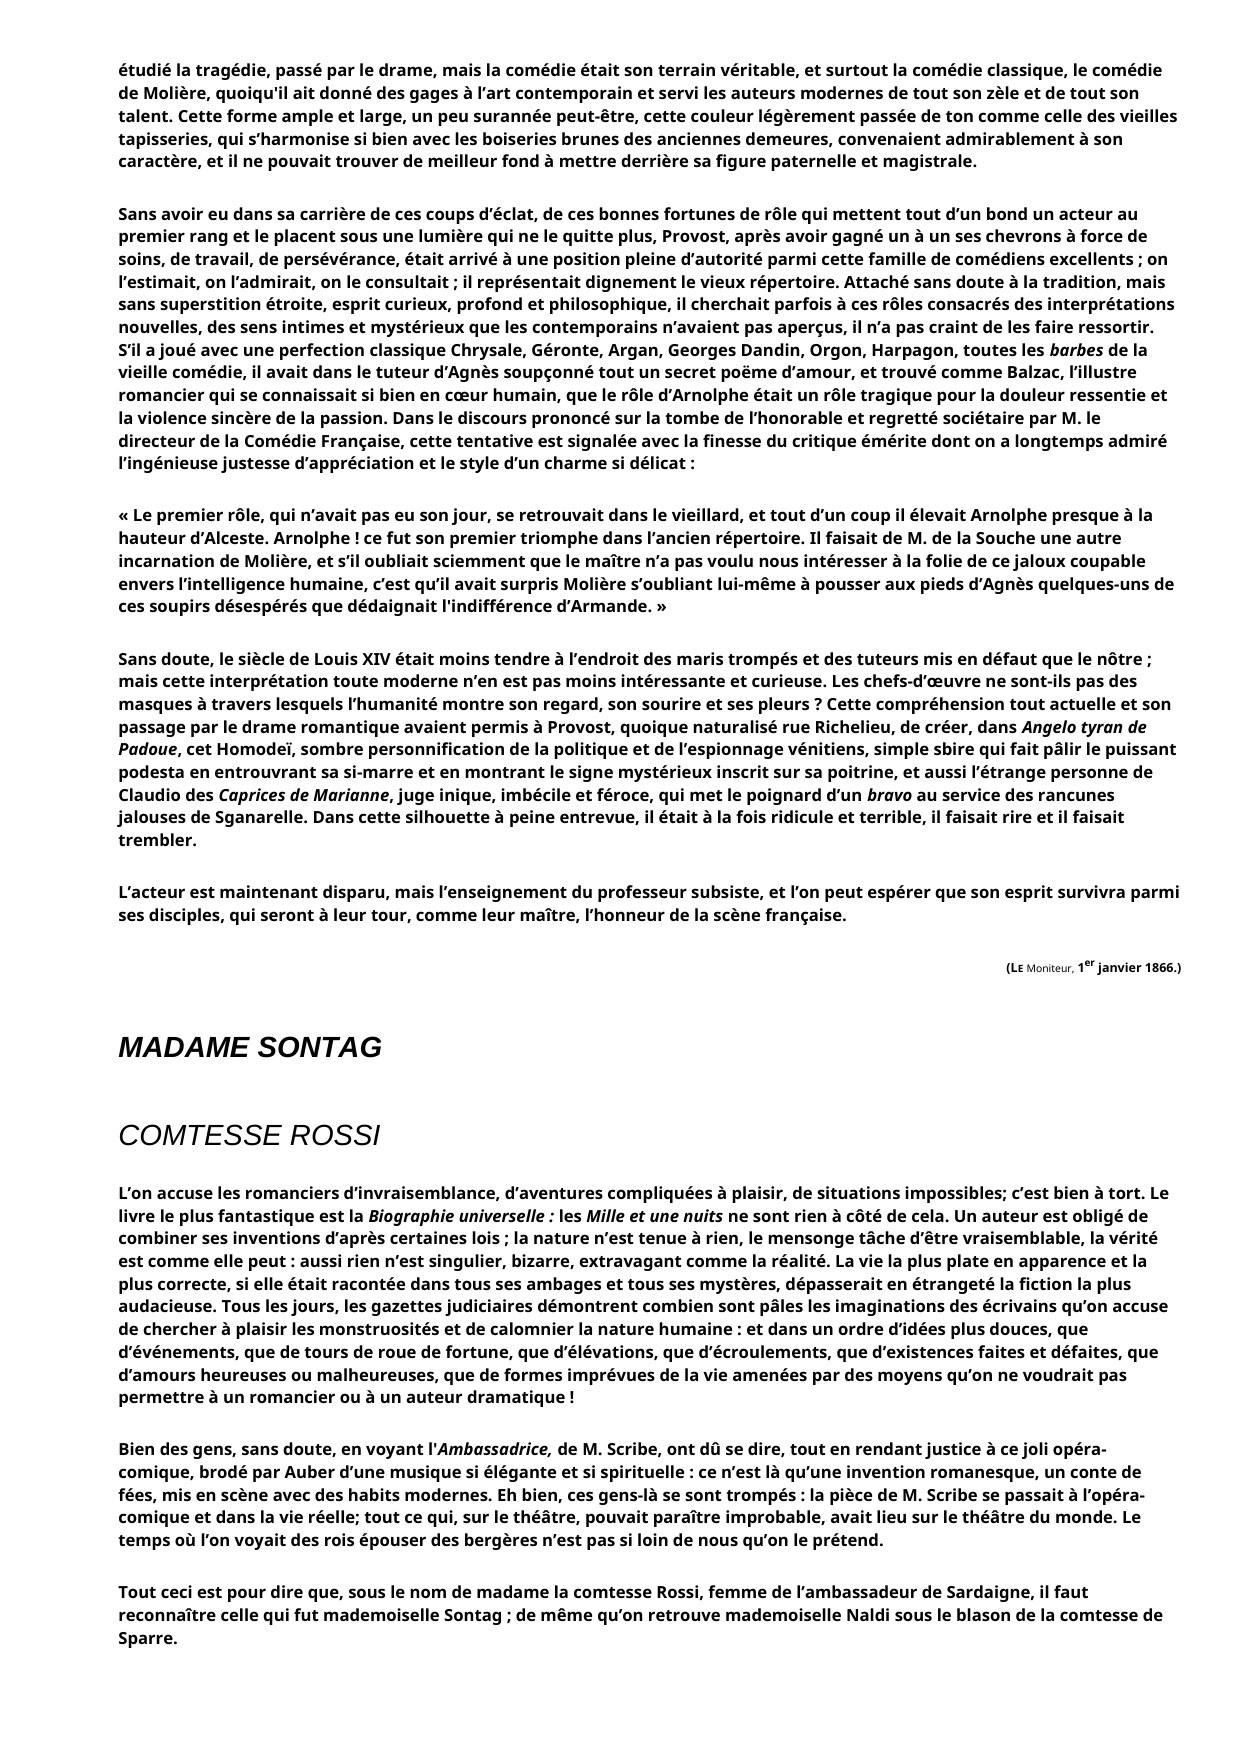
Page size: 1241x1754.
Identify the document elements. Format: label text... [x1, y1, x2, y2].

subtitle COMTESSE ROSSI [118, 1118, 1181, 1152]
text (Le Moniteur, 1er janvier 1866.) [118, 956, 1181, 976]
text L’on accuse les romanciers d’invraisemblance, d’aventures compliquées à plaisir, de situations impossibles; c’est bien à tort. Le livre le plus fantastique est la Biographie universelle : les Mille et une nuits ne sont rien à côté de cela. Un auteur est obligé de combiner ses inventions d’après certaines lois ; la nature n’est tenue à rien, le mensonge tâche d’être vraisemblable, la vérité est comme elle peut : aussi rien n’est singulier, bizarre, extravagant comme la réalité. La vie la plus plate en apparence et la plus correcte, si elle était racontée dans tous ses ambages et tous ses mystères, dépasserait en étrangeté la fiction la plus audacieuse. Tous les jours, les gazettes judiciaires démontrent combien sont pâles les imaginations des écrivains qu’on accuse de chercher à plaisir les monstruosités et de calomnier la nature humaine : et dans un ordre d’idées plus douces, que d’événements, que de tours de roue de fortune, que d’élévations, que d’écroulements, que d’existences faites et défaites, que d’amours heureuses ou malheureuses, que de formes imprévues de la vie amenées par des moyens qu’on ne voudrait pas permettre à un romancier ou à un auteur dramatique ! [118, 1181, 1181, 1408]
text Tout ceci est pour dire que, sous le nom de madame la comtesse Rossi, femme de l’ambassadeur de Sardaigne, il faut reconnaître celle qui fut mademoiselle Sontag ; de même qu’on retrouve mademoiselle Naldi sous le blason de la comtesse de Sparre. [118, 1581, 1181, 1649]
text Bien des gens, sans doute, en voyant l'Ambassadrice, de M. Scribe, ont dû se dire, tout en rendant justice à ce joli opéra-comique, brodé par Auber d’une musique si élégante et si spirituelle : ce n’est là qu’une invention romanesque, un conte de fées, mis en scène avec des habits modernes. Eh bien, ces gens-là se sont trompés : la pièce de M. Scribe se passait à l’opéra-comique et dans la vie réelle; tout ce qui, sur le théâtre, pouvait paraître improbable, avait lieu sur le théâtre du monde. Le temps où l’on voyait des rois épouser des bergères n’est pas si loin de nous qu’on le prétend. [118, 1438, 1181, 1552]
text L’acteur est maintenant disparu, mais l’enseignement du professeur subsiste, et l’on peut espérer que son esprit survivra parmi ses disciples, qui seront à leur tour, comme leur maître, l’honneur de la scène française. [118, 881, 1181, 926]
text Sans avoir eu dans sa carrière de ces coups d’éclat, de ces bonnes fortunes de rôle qui mettent tout d’un bond un acteur au premier rang et le placent sous une lumière qui ne le quitte plus, Provost, après avoir gagné un à un ses chevrons à force de soins, de travail, de persévérance, était arrivé à une position pleine d’autorité parmi cette famille de comédiens excellents ; on l’estimait, on l’admirait, on le consultait ; il représentait dignement le vieux répertoire. Attaché sans doute à la tradition, mais sans superstition étroite, esprit curieux, profond et philosophique, il cherchait parfois à ces rôles consacrés des interprétations nouvelles, des sens intimes et mystérieux que les contemporains n’avaient pas aperçus, il n’a pas craint de les faire ressortir. S’il a joué avec une perfection classique Chrysale, Géronte, Argan, Georges Dandin, Orgon, Harpagon, toutes les barbes de la vieille comédie, il avait dans le tuteur d’Agnès soupçonné tout un secret poëme d’amour, et trouvé comme Balzac, l’illustre romancier qui se connaissait si bien en cœur humain, que le rôle d’Arnolphe était un rôle tragique pour la douleur ressentie et la violence sincère de la passion. Dans le discours prononcé sur la tombe de l’honorable et regretté sociétaire par M. le directeur de la Comédie Française, cette tentative est signalée avec la finesse du critique émérite dont on a longtemps admiré l’ingénieuse justesse d’appréciation et le style d’un charme si délicat : [118, 202, 1181, 474]
text « Le premier rôle, qui n’avait pas eu son jour, se retrouvait dans le vieillard, et tout d’un coup il élevait Arnolphe presque à la hauteur d’Alceste. Arnolphe ! ce fut son premier triomphe dans l’ancien répertoire. Il faisait de M. de la Souche une autre incarnation de Molière, et s’il oubliait sciemment que le maître n’a pas voulu nous intéresser à la folie de ce jaloux coupable envers l’intelligence humaine, c’est qu’il avait surpris Molière s’oubliant lui-même à pousser aux pieds d’Agnès quelques-uns de ces soupirs désespérés que dédaignait l'indifférence d’Armande. » [118, 504, 1181, 618]
text étudié la tragédie, passé par le drame, mais la comédie était son terrain véritable, et surtout la comédie classique, le comédie de Molière, quoiqu'il ait donné des gages à l’art contemporain et servi les auteurs modernes de tout son zèle et de tout son talent. Cette forme ample et large, un peu surannée peut-être, cette couleur légèrement passée de ton comme celle des vieilles tapisseries, qui s’harmonise si bien avec les boiseries brunes des anciennes demeures, convenaient admirablement à son caractère, et il ne pouvait trouver de meilleur fond à mettre derrière sa figure paternelle et magistrale. [118, 59, 1181, 173]
subtitle MADAME SONTAG [118, 1030, 1181, 1064]
text Sans doute, le siècle de Louis XIV était moins tendre à l’endroit des maris trompés et des tuteurs mis en défaut que le nôtre ; mais cette interprétation toute moderne n’en est pas moins intéressante et curieuse. Les chefs-d’œuvre ne sont-ils pas des masques à travers lesquels l’humanité montre son regard, son sourire et ses pleurs ? Cette compréhension tout actuelle et son passage par le drame romantique avaient permis à Provost, quoique naturalisé rue Richelieu, de créer, dans Angelo tyran de Padoue, cet Homodeï, sombre personnification de la politique et de l’espionnage vénitiens, simple sbire qui fait pâlir le puissant podesta en entrouvrant sa si-marre et en montrant le signe mystérieux inscrit sur sa poitrine, et aussi l’étrange personne de Claudio des Caprices de Marianne, juge inique, imbécile et féroce, qui met le poignard d’un bravo au service des rancunes jalouses de Sganarelle. Dans cette silhouette à peine entrevue, il était à la fois ridicule et terrible, il faisait rire et il faisait trembler. [118, 647, 1181, 851]
